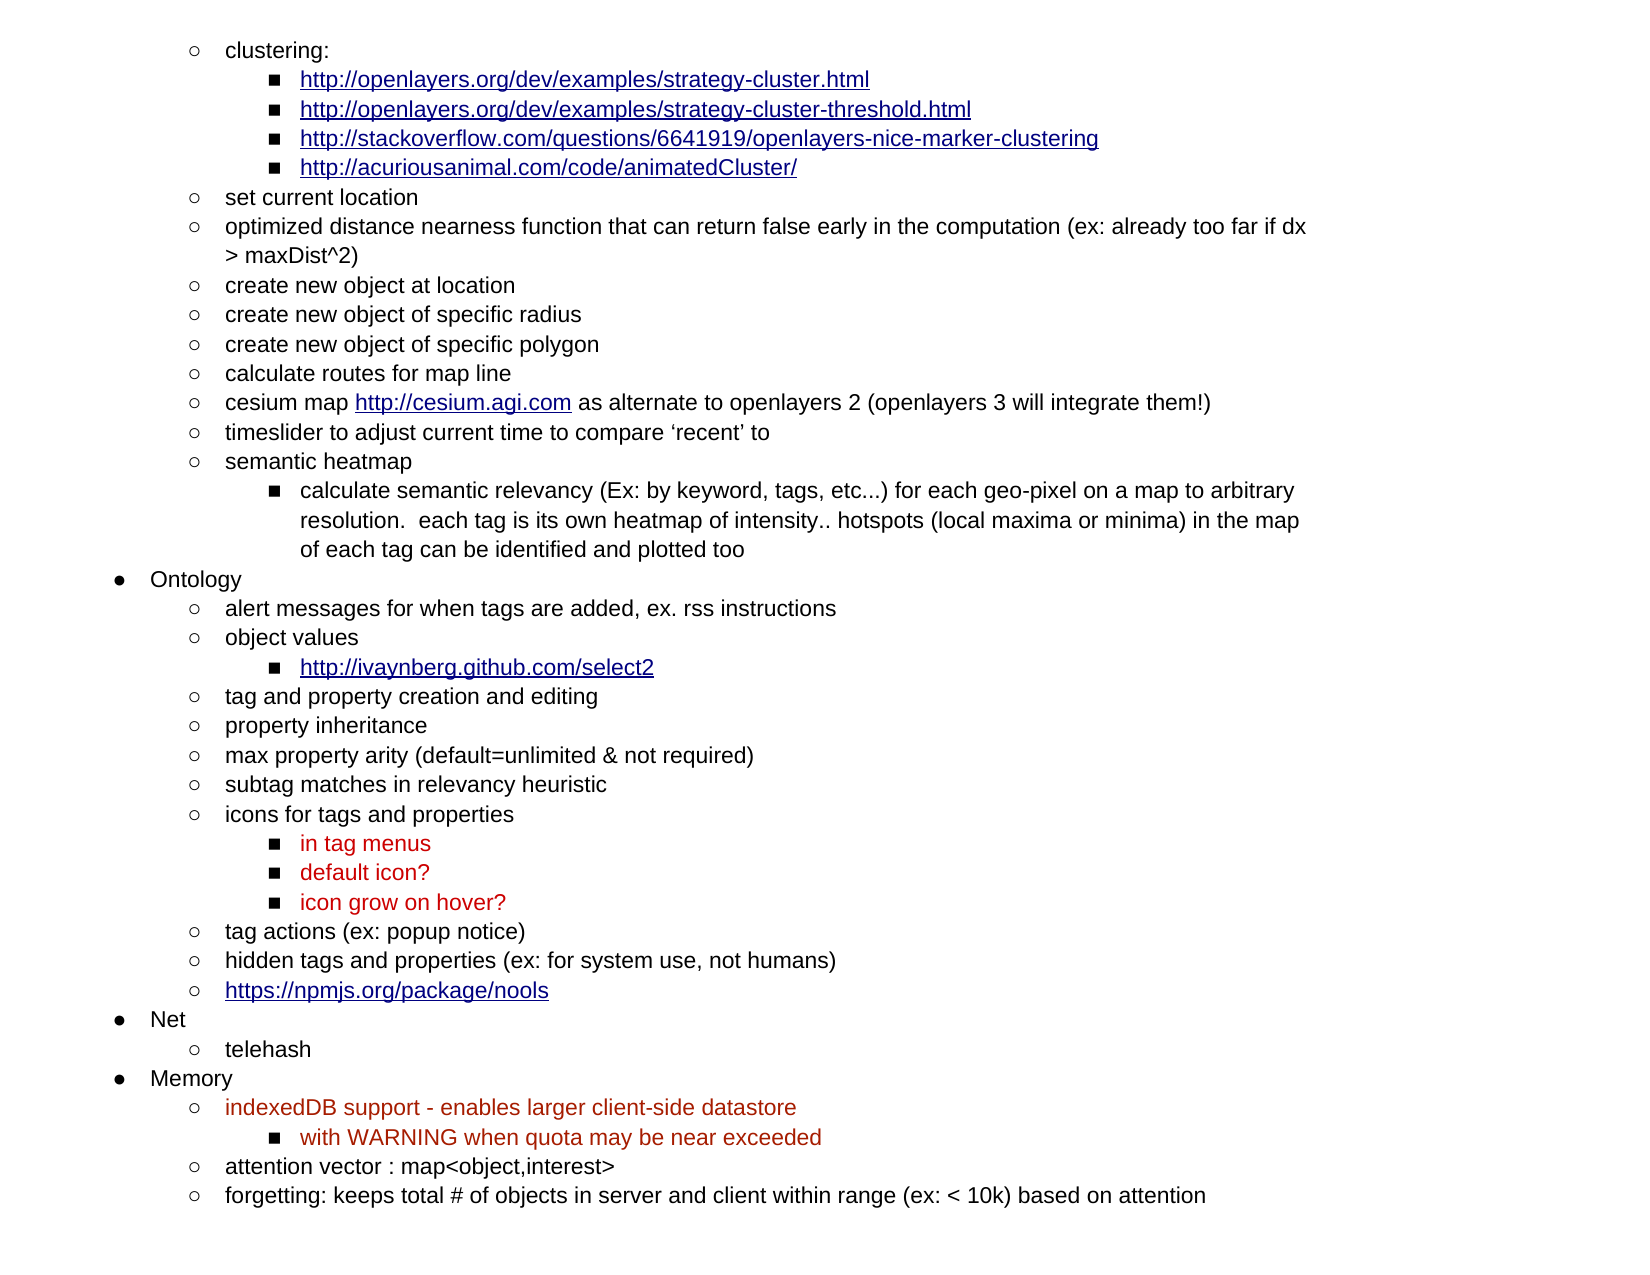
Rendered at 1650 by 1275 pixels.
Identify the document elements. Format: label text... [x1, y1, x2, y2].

list semantic heatmap [187, 449, 1312, 474]
list calculate semantic relevancy (Ex: by keyword, tags, etc...) for each geo-pixel on a map to arbitrary resolution. each tag is its own heatmap of intensity.. hotspots (local maxima or minima) in the map of each tag can be identified and plotted too [75, 478, 1312, 562]
list calculate routes for map line [187, 361, 1312, 386]
list http://ivaynberg.github.com/select2 [75, 654, 1312, 680]
list http://acuriousanimal.com/code/animatedCluster/ [75, 155, 1312, 181]
list attention vector : map<object,interest> [187, 1154, 1312, 1179]
list indexedDB support - enables larger client-side datastore [187, 1095, 1312, 1121]
list create new object of specific polygon [187, 331, 1312, 357]
list timeslider to adjust current time to compare ‘recent’ to [187, 419, 1312, 445]
list max property arity (default=unlimited & not required) [187, 742, 1312, 768]
list http://openlayers.org/dev/examples/strategy-cluster.html [75, 67, 1312, 92]
list telehash [187, 1036, 1312, 1062]
list subtag matches in relevancy heuristic [187, 772, 1312, 797]
list optimized distance nearness function that can return false early in the computation (ex: already too far if dx > maxDist^2) [187, 214, 1312, 269]
list create new object at location [187, 272, 1312, 298]
list Net [112, 1007, 1312, 1032]
list icons for tags and properties [187, 801, 1312, 827]
list hidden tags and properties (ex: for system use, not humans) [187, 948, 1312, 974]
list alert messages for when tags are added, ex. rss instructions [187, 596, 1312, 621]
list http://stackoverflow.com/questions/6641919/openlayers-nice-marker-clustering [75, 126, 1312, 151]
list in tag menus [75, 831, 1312, 856]
list https://npmjs.org/package/nools [187, 977, 1312, 1003]
list Memory [112, 1066, 1312, 1091]
list tag actions (ex: popup notice) [187, 919, 1312, 944]
list clustering: [187, 37, 1312, 63]
list tag and property creation and editing [187, 684, 1312, 709]
list create new object of specific radius [187, 302, 1312, 327]
list Ontology [112, 566, 1312, 592]
list forgetting: keeps total # of objects in server and client within range (ex: < 10k) based on attention [187, 1183, 1312, 1209]
list property inheritance [187, 713, 1312, 739]
list set current location [187, 184, 1312, 210]
list http://openlayers.org/dev/examples/strategy-cluster-threshold.html [75, 96, 1312, 122]
list default icon? [75, 860, 1312, 886]
list cesium map http://cesium.agi.com as alternate to openlayers 2 (openlayers 3 will integrate them!) [187, 390, 1312, 416]
list object values [187, 625, 1312, 651]
list with WARNING when quota may be near exceeded [75, 1124, 1312, 1150]
list icon grow on hover? [75, 889, 1312, 915]
